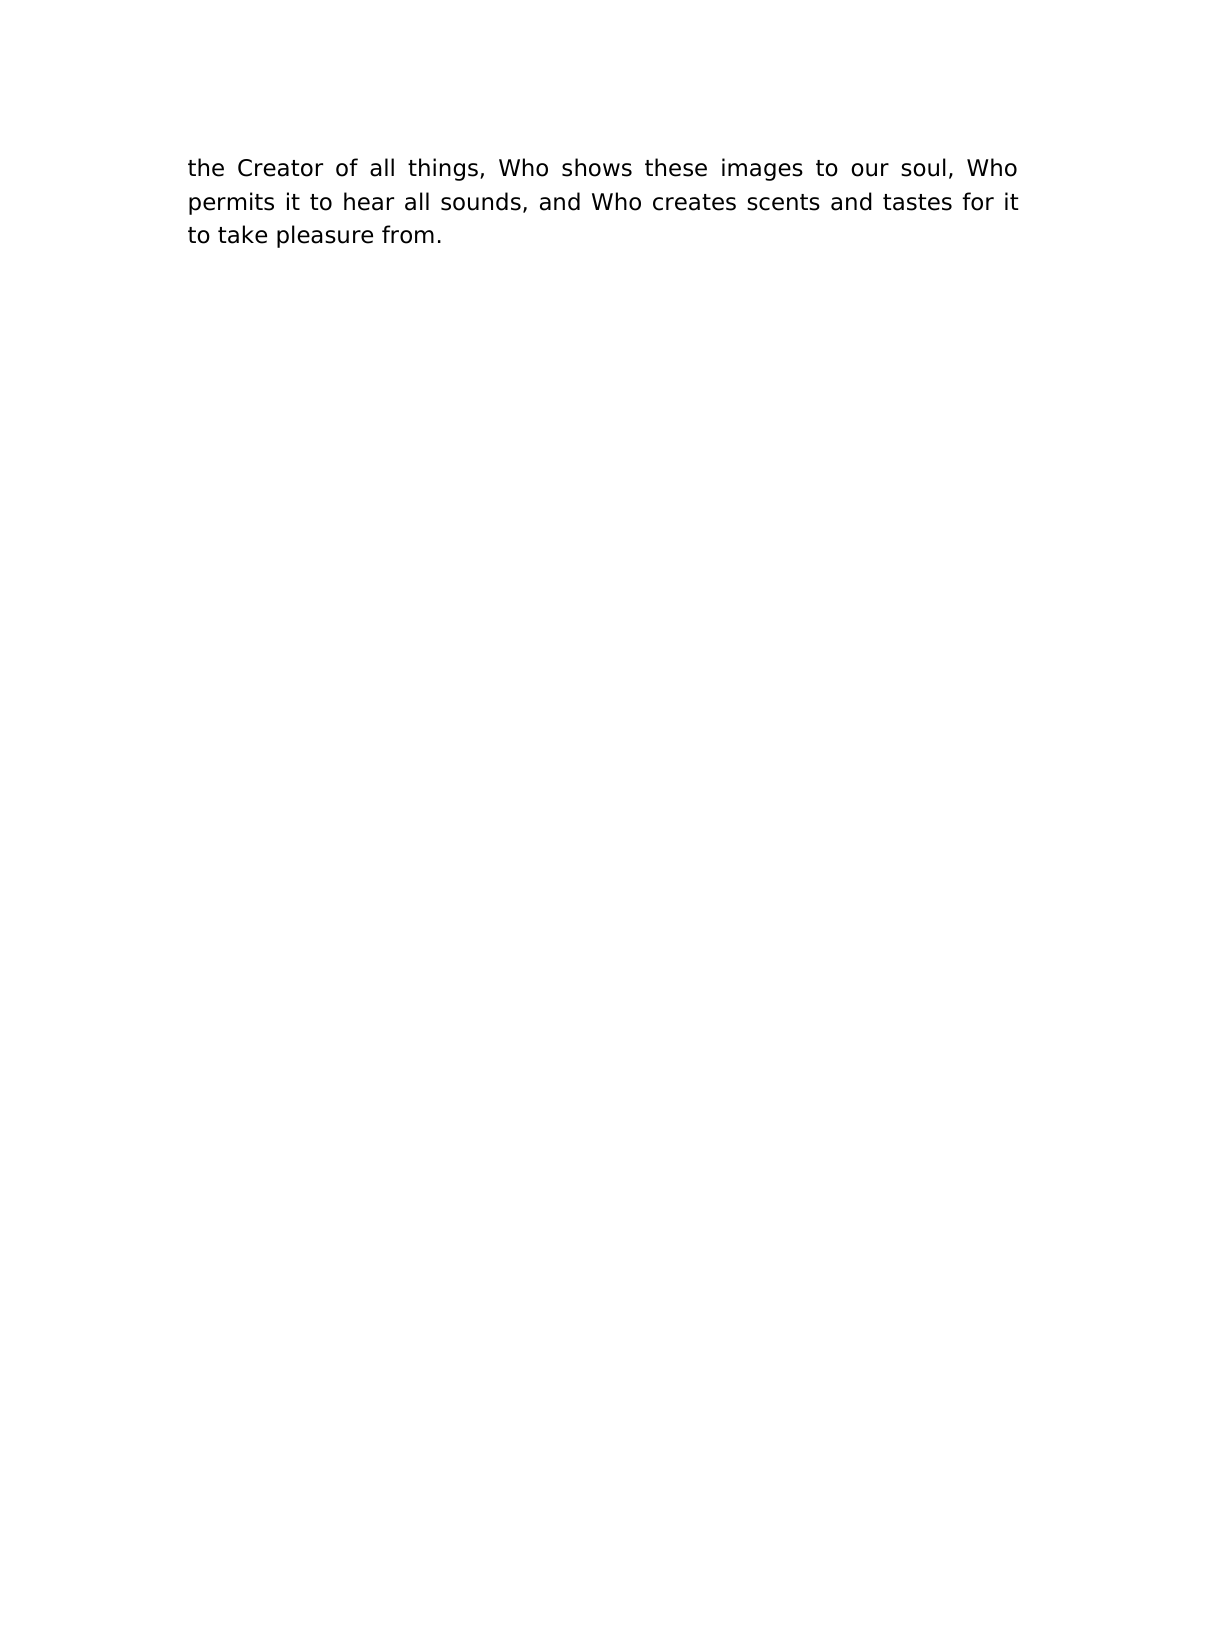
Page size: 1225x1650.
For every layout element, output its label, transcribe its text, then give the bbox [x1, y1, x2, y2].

text the Creator of all things, Who shows these images to our soul, Who permits it to hear all sounds, and Who creates scents and tastes for it to take pleasure from. [187, 150, 1020, 250]
